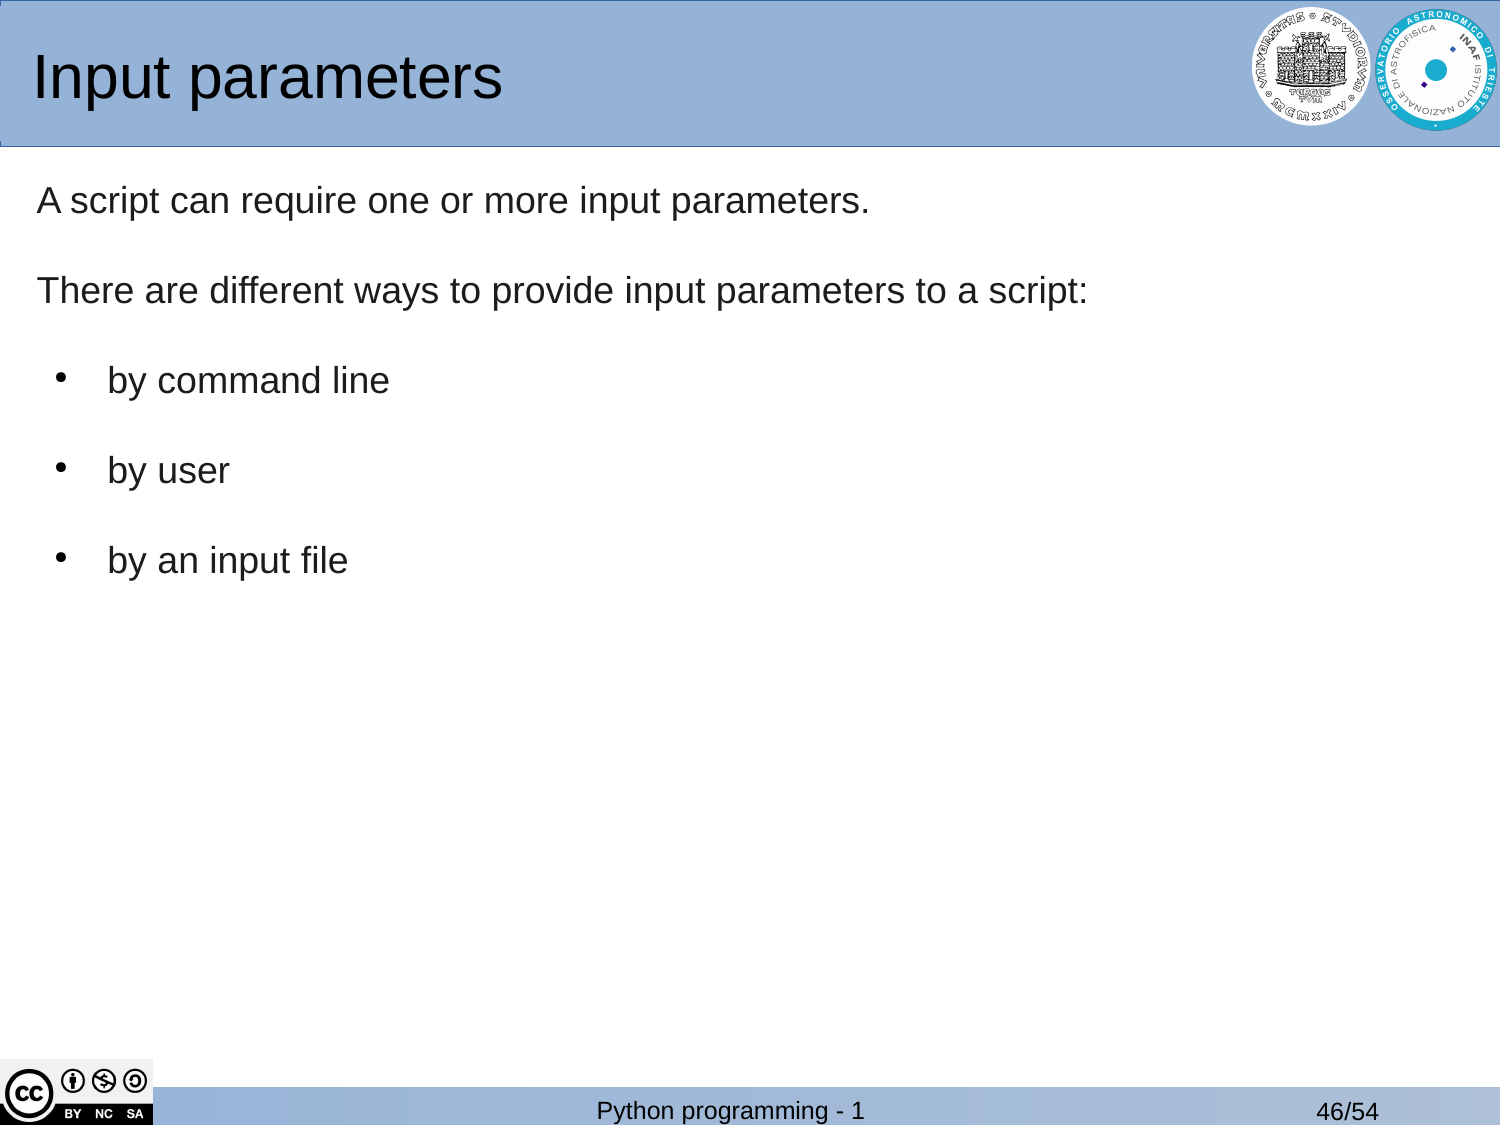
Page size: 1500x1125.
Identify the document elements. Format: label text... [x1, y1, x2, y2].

text_box Input parameters [0, 5, 1243, 141]
picture [0, 1059, 153, 1125]
list A script can require one or more input parameters. There are different ways to provide input parameters to a script: by command line by user by an input file [21, 168, 1455, 1041]
picture [1252, 0, 1500, 156]
